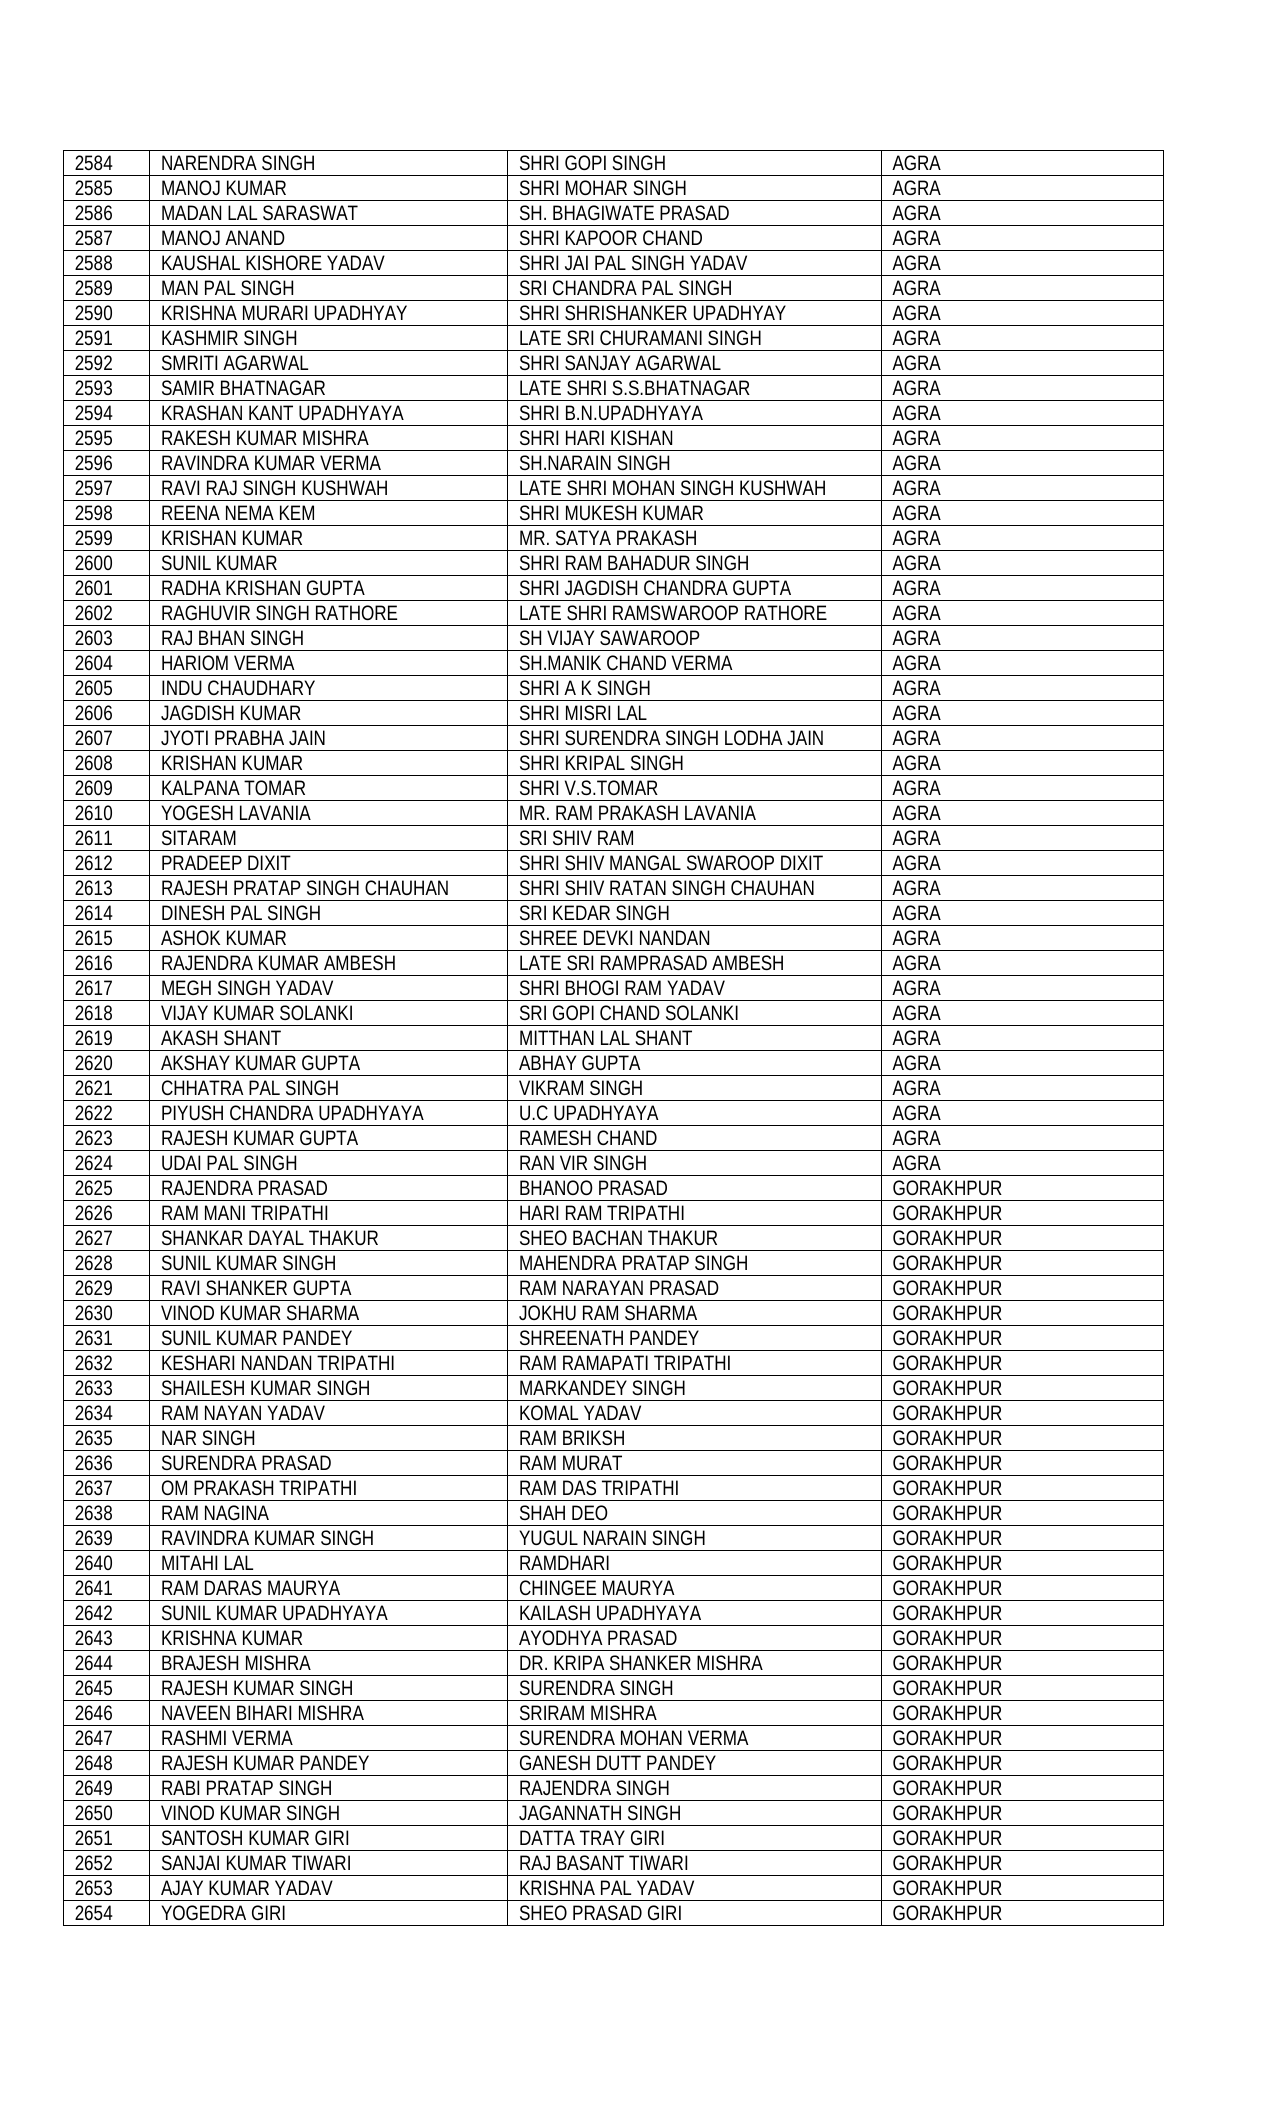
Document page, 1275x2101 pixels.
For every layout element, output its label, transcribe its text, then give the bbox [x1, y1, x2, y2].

table_cell RAM NARAYAN PRASAD [508, 1276, 881, 1300]
table_cell RAM BRIKSH [508, 1426, 881, 1450]
table_cell LATE SHRI S.S.BHATNAGAR [508, 376, 881, 400]
table_cell SHEO PRASAD GIRI [508, 1901, 881, 1925]
table_cell AGRA [882, 976, 1163, 1000]
table_cell AGRA [882, 276, 1163, 300]
table_cell GORAKHPUR [882, 1226, 1163, 1250]
table_cell AGRA [882, 501, 1163, 525]
table_cell RABI PRATAP SINGH [150, 1776, 507, 1800]
table_cell DATTA TRAY GIRI [508, 1826, 881, 1850]
table_cell 2637 [64, 1476, 149, 1500]
table_cell GORAKHPUR [882, 1276, 1163, 1300]
table_cell AGRA [882, 1026, 1163, 1050]
table_cell SHRI BHOGI RAM YADAV [508, 976, 881, 1000]
table_cell AGRA [882, 551, 1163, 575]
table_cell GORAKHPUR [882, 1376, 1163, 1400]
table_cell PRADEEP DIXIT [150, 851, 507, 875]
table_cell RAM DARAS MAURYA [150, 1576, 507, 1600]
table_cell AJAY KUMAR YADAV [150, 1876, 507, 1900]
table_cell GORAKHPUR [882, 1176, 1163, 1200]
table_cell 2639 [64, 1526, 149, 1550]
table_cell RAJENDRA PRASAD [150, 1176, 507, 1200]
table_cell RAJ BASANT TIWARI [508, 1851, 881, 1875]
table_cell INDU CHAUDHARY [150, 676, 507, 700]
table_cell PIYUSH CHANDRA UPADHYAYA [150, 1101, 507, 1125]
table_cell MEGH SINGH YADAV [150, 976, 507, 1000]
table_cell AGRA [882, 951, 1163, 975]
table_cell 2587 [64, 226, 149, 250]
table_cell GORAKHPUR [882, 1426, 1163, 1450]
table_cell 2596 [64, 451, 149, 475]
table_cell SRI CHANDRA PAL SINGH [508, 276, 881, 300]
table_cell 2588 [64, 251, 149, 275]
table_cell AGRA [882, 901, 1163, 925]
table_cell GORAKHPUR [882, 1501, 1163, 1525]
table_cell 2584 [64, 151, 149, 175]
table_cell GORAKHPUR [882, 1876, 1163, 1900]
table_cell RAN VIR SINGH [508, 1151, 881, 1175]
table_cell SRI KEDAR SINGH [508, 901, 881, 925]
table_cell 2624 [64, 1151, 149, 1175]
table_cell AGRA [882, 151, 1163, 175]
table_cell AYODHYA PRASAD [508, 1626, 881, 1650]
table_cell SHEO BACHAN THAKUR [508, 1226, 881, 1250]
table_cell HARIOM VERMA [150, 651, 507, 675]
table_cell 2603 [64, 626, 149, 650]
table_cell DR. KRIPA SHANKER MISHRA [508, 1651, 881, 1675]
table_cell AGRA [882, 651, 1163, 675]
table_cell 2613 [64, 876, 149, 900]
table_cell MR. SATYA PRAKASH [508, 526, 881, 550]
table_cell RAM NAYAN YADAV [150, 1401, 507, 1425]
table_cell SH VIJAY SAWAROOP [508, 626, 881, 650]
table_cell RADHA KRISHAN GUPTA [150, 576, 507, 600]
table_cell 2607 [64, 726, 149, 750]
table_cell AGRA [882, 376, 1163, 400]
table_cell KRISHAN KUMAR [150, 526, 507, 550]
table_cell MARKANDEY SINGH [508, 1376, 881, 1400]
table_cell GORAKHPUR [882, 1801, 1163, 1825]
table_cell 2614 [64, 901, 149, 925]
table_cell SITARAM [150, 826, 507, 850]
table_cell SHRI B.N.UPADHYAYA [508, 401, 881, 425]
table_cell GORAKHPUR [882, 1526, 1163, 1550]
table_cell YOGEDRA GIRI [150, 1901, 507, 1925]
table_cell 2612 [64, 851, 149, 875]
table_cell GORAKHPUR [882, 1676, 1163, 1700]
table_cell 2640 [64, 1551, 149, 1575]
table_cell 2633 [64, 1376, 149, 1400]
table_cell 2623 [64, 1126, 149, 1150]
table_cell AGRA [882, 476, 1163, 500]
table_cell RAJESH PRATAP SINGH CHAUHAN [150, 876, 507, 900]
table_cell AKASH SHANT [150, 1026, 507, 1050]
table_cell REENA NEMA KEM [150, 501, 507, 525]
table_cell SANTOSH KUMAR GIRI [150, 1826, 507, 1850]
table_cell AGRA [882, 401, 1163, 425]
table_cell GORAKHPUR [882, 1451, 1163, 1475]
table_cell AGRA [882, 526, 1163, 550]
table_cell LATE SHRI RAMSWAROOP RATHORE [508, 601, 881, 625]
table_cell JAGANNATH SINGH [508, 1801, 881, 1825]
table_cell GORAKHPUR [882, 1251, 1163, 1275]
table_cell AGRA [882, 626, 1163, 650]
table_cell 2632 [64, 1351, 149, 1375]
table_cell SHREE DEVKI NANDAN [508, 926, 881, 950]
table_cell 2652 [64, 1851, 149, 1875]
table_cell 2620 [64, 1051, 149, 1075]
table_cell AGRA [882, 601, 1163, 625]
table_cell GORAKHPUR [882, 1751, 1163, 1775]
table_cell SHRI A K SINGH [508, 676, 881, 700]
table_cell U.C UPADHYAYA [508, 1101, 881, 1125]
table_cell GORAKHPUR [882, 1476, 1163, 1500]
table_cell OM PRAKASH TRIPATHI [150, 1476, 507, 1500]
table_cell SUNIL KUMAR [150, 551, 507, 575]
table_cell MITAHI LAL [150, 1551, 507, 1575]
table_cell AGRA [882, 1101, 1163, 1125]
table_cell KRISHNA PAL YADAV [508, 1876, 881, 1900]
table_cell KRISHNA MURARI UPADHYAY [150, 301, 507, 325]
table_cell RAVINDRA KUMAR SINGH [150, 1526, 507, 1550]
table_cell AGRA [882, 576, 1163, 600]
table_cell 2592 [64, 351, 149, 375]
table_cell AGRA [882, 1126, 1163, 1150]
table_cell GORAKHPUR [882, 1601, 1163, 1625]
table_cell RAM RAMAPATI TRIPATHI [508, 1351, 881, 1375]
table_cell AGRA [882, 926, 1163, 950]
table_cell GORAKHPUR [882, 1776, 1163, 1800]
table_cell 2631 [64, 1326, 149, 1350]
table_cell SH.MANIK CHAND VERMA [508, 651, 881, 675]
table_cell MAN PAL SINGH [150, 276, 507, 300]
table_cell 2653 [64, 1876, 149, 1900]
table_cell RASHMI VERMA [150, 1726, 507, 1750]
table_cell SHANKAR DAYAL THAKUR [150, 1226, 507, 1250]
table_cell 2642 [64, 1601, 149, 1625]
table_cell NAR SINGH [150, 1426, 507, 1450]
table_cell AGRA [882, 1051, 1163, 1075]
table_cell 2619 [64, 1026, 149, 1050]
table_cell 2645 [64, 1676, 149, 1700]
table_cell SHRI GOPI SINGH [508, 151, 881, 175]
table_cell RAJESH KUMAR GUPTA [150, 1126, 507, 1150]
table_cell 2610 [64, 801, 149, 825]
table_cell KOMAL YADAV [508, 1401, 881, 1425]
table_cell JYOTI PRABHA JAIN [150, 726, 507, 750]
table_cell AGRA [882, 426, 1163, 450]
table_cell BRAJESH MISHRA [150, 1651, 507, 1675]
table_cell 2591 [64, 326, 149, 350]
table_cell SUNIL KUMAR SINGH [150, 1251, 507, 1275]
table_cell MANOJ ANAND [150, 226, 507, 250]
table_cell 2604 [64, 651, 149, 675]
table_cell NAVEEN BIHARI MISHRA [150, 1701, 507, 1725]
table_cell AGRA [882, 801, 1163, 825]
table_cell 2648 [64, 1751, 149, 1775]
table_cell AGRA [882, 751, 1163, 775]
table_cell 2627 [64, 1226, 149, 1250]
table_cell SHRI SHRISHANKER UPADHYAY [508, 301, 881, 325]
table_cell 2650 [64, 1801, 149, 1825]
table_cell SURENDRA PRASAD [150, 1451, 507, 1475]
table_cell 2594 [64, 401, 149, 425]
table_cell KAUSHAL KISHORE YADAV [150, 251, 507, 275]
table_cell KAILASH UPADHYAYA [508, 1601, 881, 1625]
table_cell RAM DAS TRIPATHI [508, 1476, 881, 1500]
table_cell MR. RAM PRAKASH LAVANIA [508, 801, 881, 825]
table_cell 2644 [64, 1651, 149, 1675]
table_cell GORAKHPUR [882, 1901, 1163, 1925]
table_cell 2598 [64, 501, 149, 525]
table_cell SHAH DEO [508, 1501, 881, 1525]
table_cell GORAKHPUR [882, 1851, 1163, 1875]
table_cell AGRA [882, 1001, 1163, 1025]
table_cell KRISHNA KUMAR [150, 1626, 507, 1650]
table_cell AGRA [882, 876, 1163, 900]
table_cell 2590 [64, 301, 149, 325]
table_cell KESHARI NANDAN TRIPATHI [150, 1351, 507, 1375]
table_cell 2609 [64, 776, 149, 800]
table_cell ASHOK KUMAR [150, 926, 507, 950]
table_cell GORAKHPUR [882, 1551, 1163, 1575]
table_cell AGRA [882, 851, 1163, 875]
table_cell 2654 [64, 1901, 149, 1925]
table_cell LATE SHRI MOHAN SINGH KUSHWAH [508, 476, 881, 500]
table_cell AGRA [882, 226, 1163, 250]
table_cell AGRA [882, 326, 1163, 350]
table_cell SHRI SURENDRA SINGH LODHA JAIN [508, 726, 881, 750]
table_cell YOGESH LAVANIA [150, 801, 507, 825]
table_cell 2586 [64, 201, 149, 225]
table_cell 2618 [64, 1001, 149, 1025]
table_cell SUNIL KUMAR PANDEY [150, 1326, 507, 1350]
table_cell 2606 [64, 701, 149, 725]
table_cell DINESH PAL SINGH [150, 901, 507, 925]
table_cell 2634 [64, 1401, 149, 1425]
table_cell SUNIL KUMAR UPADHYAYA [150, 1601, 507, 1625]
table_cell SHRI HARI KISHAN [508, 426, 881, 450]
table_cell RAVINDRA KUMAR VERMA [150, 451, 507, 475]
table_cell RAJENDRA SINGH [508, 1776, 881, 1800]
table_cell 2641 [64, 1576, 149, 1600]
table_cell SH. BHAGIWATE PRASAD [508, 201, 881, 225]
table_cell SHRI KRIPAL SINGH [508, 751, 881, 775]
table_cell RAMDHARI [508, 1551, 881, 1575]
table_cell 2589 [64, 276, 149, 300]
table_cell 2593 [64, 376, 149, 400]
table_cell RAGHUVIR SINGH RATHORE [150, 601, 507, 625]
table_cell 2597 [64, 476, 149, 500]
table_cell 2635 [64, 1426, 149, 1450]
table_cell RAM MURAT [508, 1451, 881, 1475]
table_cell AKSHAY KUMAR GUPTA [150, 1051, 507, 1075]
table_cell 2629 [64, 1276, 149, 1300]
table_cell GORAKHPUR [882, 1826, 1163, 1850]
table_cell AGRA [882, 1151, 1163, 1175]
table_cell VINOD KUMAR SHARMA [150, 1301, 507, 1325]
table_cell 2602 [64, 601, 149, 625]
table_cell GORAKHPUR [882, 1726, 1163, 1750]
table_cell KASHMIR SINGH [150, 326, 507, 350]
table_cell AGRA [882, 451, 1163, 475]
table_cell SMRITI AGARWAL [150, 351, 507, 375]
table_cell VIJAY KUMAR SOLANKI [150, 1001, 507, 1025]
table_cell RAJ BHAN SINGH [150, 626, 507, 650]
table_cell RAJESH KUMAR SINGH [150, 1676, 507, 1700]
table_cell SHRI SANJAY AGARWAL [508, 351, 881, 375]
table_cell 2599 [64, 526, 149, 550]
table_cell SHRI KAPOOR CHAND [508, 226, 881, 250]
table_cell LATE SRI RAMPRASAD AMBESH [508, 951, 881, 975]
table_cell AGRA [882, 826, 1163, 850]
table_cell AGRA [882, 301, 1163, 325]
table_cell GORAKHPUR [882, 1626, 1163, 1650]
table_cell SHAILESH KUMAR SINGH [150, 1376, 507, 1400]
table_cell CHHATRA PAL SINGH [150, 1076, 507, 1100]
table_cell 2646 [64, 1701, 149, 1725]
table_cell 2622 [64, 1101, 149, 1125]
table_cell SHRI V.S.TOMAR [508, 776, 881, 800]
table_cell AGRA [882, 676, 1163, 700]
table_cell SHREENATH PANDEY [508, 1326, 881, 1350]
table_cell RAMESH CHAND [508, 1126, 881, 1150]
table_cell YUGUL NARAIN SINGH [508, 1526, 881, 1550]
table_cell SHRI RAM BAHADUR SINGH [508, 551, 881, 575]
table_cell SHRI SHIV RATAN SINGH CHAUHAN [508, 876, 881, 900]
table_cell SHRI MUKESH KUMAR [508, 501, 881, 525]
table_cell AGRA [882, 726, 1163, 750]
table_cell RAM MANI TRIPATHI [150, 1201, 507, 1225]
table_cell KALPANA TOMAR [150, 776, 507, 800]
table_cell HARI RAM TRIPATHI [508, 1201, 881, 1225]
table_cell GORAKHPUR [882, 1301, 1163, 1325]
table_cell VIKRAM SINGH [508, 1076, 881, 1100]
table_cell GORAKHPUR [882, 1401, 1163, 1425]
table_cell SRI SHIV RAM [508, 826, 881, 850]
table_cell NARENDRA SINGH [150, 151, 507, 175]
table_cell 2649 [64, 1776, 149, 1800]
table_cell JOKHU RAM SHARMA [508, 1301, 881, 1325]
table_cell GORAKHPUR [882, 1201, 1163, 1225]
table_cell AGRA [882, 176, 1163, 200]
table_cell AGRA [882, 251, 1163, 275]
table_cell SHRI SHIV MANGAL SWAROOP DIXIT [508, 851, 881, 875]
table_cell SHRI JAI PAL SINGH YADAV [508, 251, 881, 275]
table_cell SHRI JAGDISH CHANDRA GUPTA [508, 576, 881, 600]
table_cell 2625 [64, 1176, 149, 1200]
table_cell SURENDRA MOHAN VERMA [508, 1726, 881, 1750]
table_cell RAM NAGINA [150, 1501, 507, 1525]
table_cell SURENDRA SINGH [508, 1676, 881, 1700]
table_cell 2638 [64, 1501, 149, 1525]
table_cell GORAKHPUR [882, 1701, 1163, 1725]
table_cell 2595 [64, 426, 149, 450]
table_cell 2616 [64, 951, 149, 975]
table_cell 2647 [64, 1726, 149, 1750]
table_cell SANJAI KUMAR TIWARI [150, 1851, 507, 1875]
table_cell GORAKHPUR [882, 1576, 1163, 1600]
table_cell MANOJ KUMAR [150, 176, 507, 200]
table_cell 2611 [64, 826, 149, 850]
table_cell AGRA [882, 201, 1163, 225]
table_cell AGRA [882, 1076, 1163, 1100]
table_cell RAJESH KUMAR PANDEY [150, 1751, 507, 1775]
table_cell AGRA [882, 351, 1163, 375]
table_cell UDAI PAL SINGH [150, 1151, 507, 1175]
table_cell 2605 [64, 676, 149, 700]
table_cell 2608 [64, 751, 149, 775]
table_cell 2600 [64, 551, 149, 575]
table_cell 2643 [64, 1626, 149, 1650]
table_cell SHRI MISRI LAL [508, 701, 881, 725]
table_cell 2636 [64, 1451, 149, 1475]
table_cell 2630 [64, 1301, 149, 1325]
table_cell SH.NARAIN SINGH [508, 451, 881, 475]
table_cell RAVI RAJ SINGH KUSHWAH [150, 476, 507, 500]
table_cell SRI GOPI CHAND SOLANKI [508, 1001, 881, 1025]
table_cell MADAN LAL SARASWAT [150, 201, 507, 225]
table_cell GORAKHPUR [882, 1351, 1163, 1375]
table_cell CHINGEE MAURYA [508, 1576, 881, 1600]
table_cell RAVI SHANKER GUPTA [150, 1276, 507, 1300]
table_cell RAJENDRA KUMAR AMBESH [150, 951, 507, 975]
table_cell KRASHAN KANT UPADHYAYA [150, 401, 507, 425]
table_cell 2621 [64, 1076, 149, 1100]
table_cell AGRA [882, 776, 1163, 800]
table_cell KRISHAN KUMAR [150, 751, 507, 775]
table_cell LATE SRI CHURAMANI SINGH [508, 326, 881, 350]
table_cell JAGDISH KUMAR [150, 701, 507, 725]
table_cell RAKESH KUMAR MISHRA [150, 426, 507, 450]
table_cell 2628 [64, 1251, 149, 1275]
table_cell 2626 [64, 1201, 149, 1225]
table_cell SHRI MOHAR SINGH [508, 176, 881, 200]
table_cell 2601 [64, 576, 149, 600]
table_cell 2617 [64, 976, 149, 1000]
table_cell AGRA [882, 701, 1163, 725]
table_cell MITTHAN LAL SHANT [508, 1026, 881, 1050]
table_cell GORAKHPUR [882, 1651, 1163, 1675]
table_cell 2651 [64, 1826, 149, 1850]
table_cell GANESH DUTT PANDEY [508, 1751, 881, 1775]
table_cell 2615 [64, 926, 149, 950]
table_cell VINOD KUMAR SINGH [150, 1801, 507, 1825]
table_cell GORAKHPUR [882, 1326, 1163, 1350]
table_cell 2585 [64, 176, 149, 200]
table_cell BHANOO PRASAD [508, 1176, 881, 1200]
table_cell MAHENDRA PRATAP SINGH [508, 1251, 881, 1275]
table_cell ABHAY GUPTA [508, 1051, 881, 1075]
table_cell SRIRAM MISHRA [508, 1701, 881, 1725]
table_cell SAMIR BHATNAGAR [150, 376, 507, 400]
